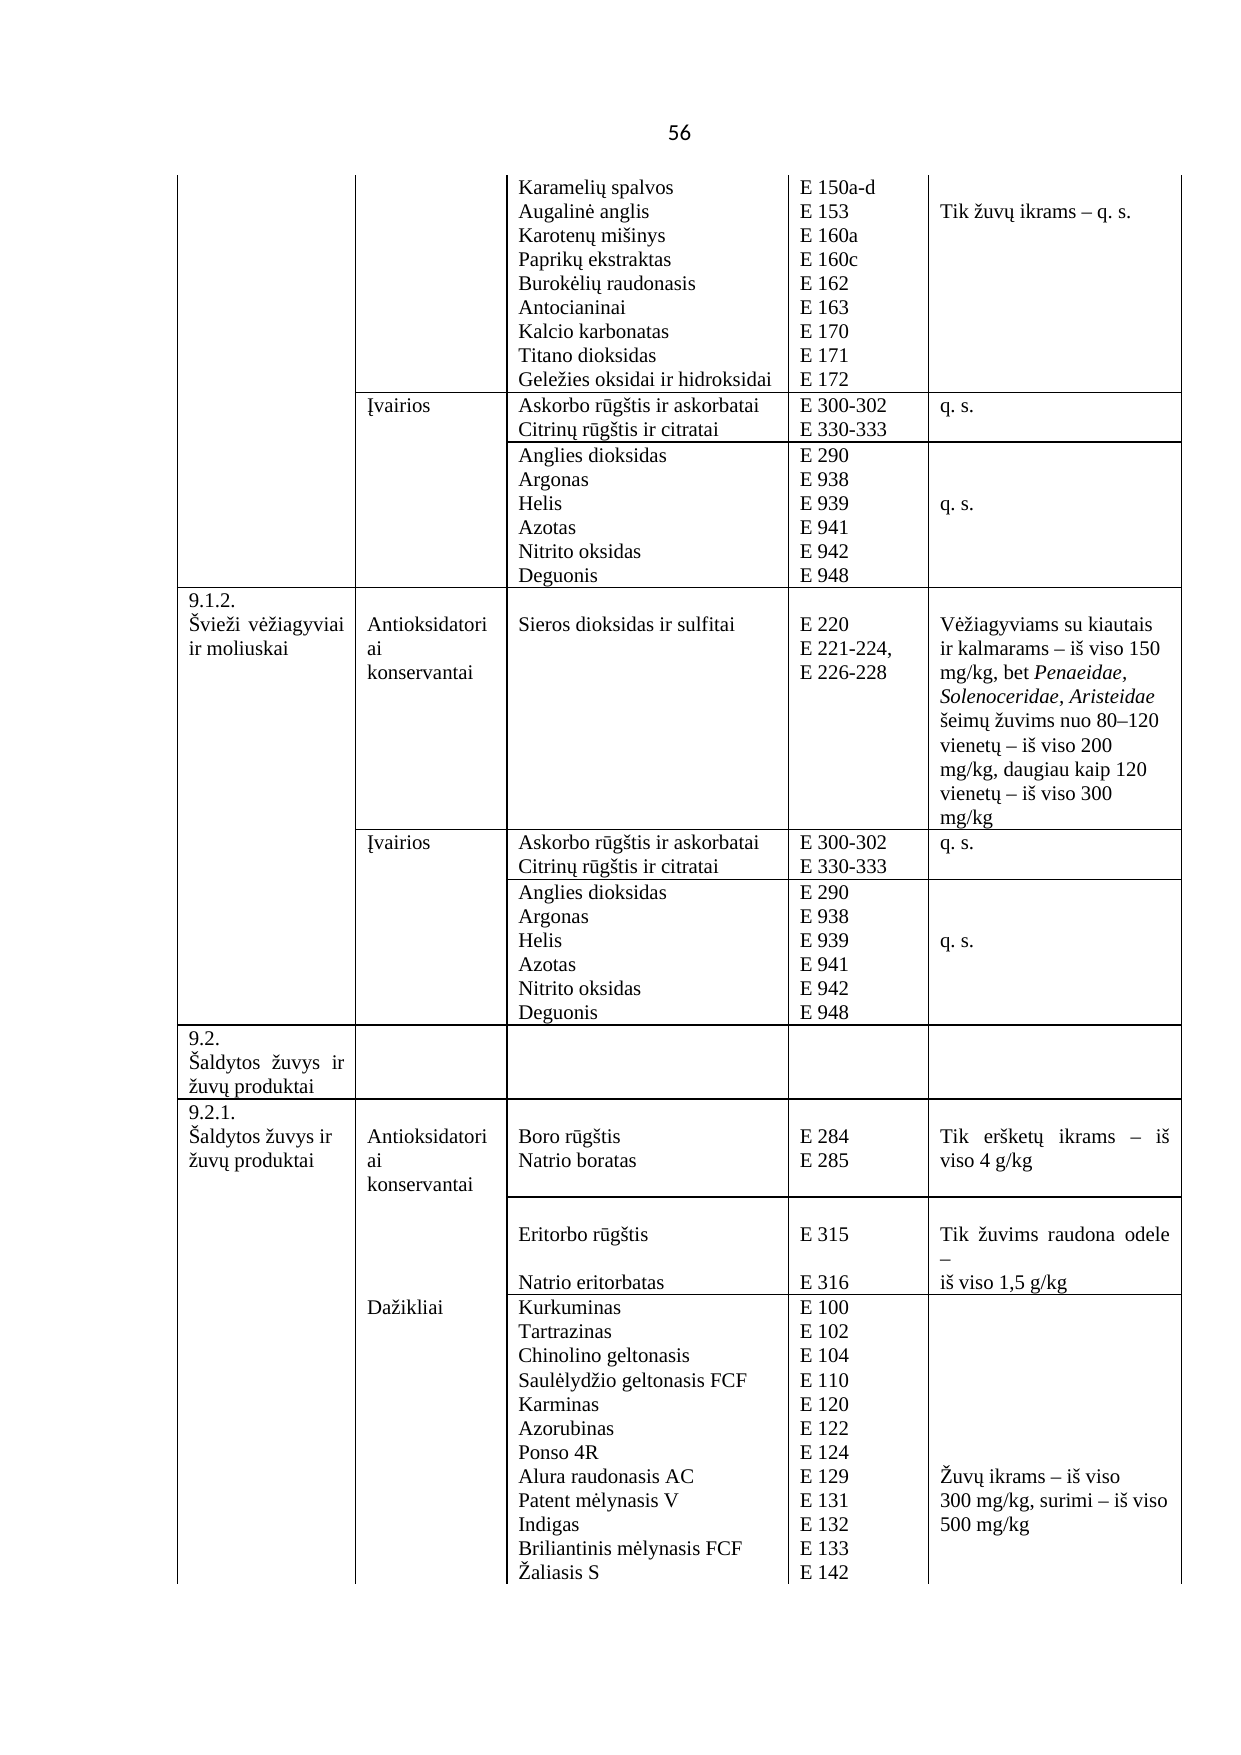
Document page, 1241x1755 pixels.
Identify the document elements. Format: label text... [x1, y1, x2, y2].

table_cell Azorubinas [508, 1416, 788, 1440]
table_cell [178, 391, 355, 417]
table_cell [178, 1196, 355, 1270]
table_cell Deguonis [508, 1000, 788, 1024]
table_cell [178, 1000, 355, 1024]
table_cell [178, 343, 355, 367]
table_cell q. s. [929, 393, 1181, 417]
table_cell [929, 1319, 1181, 1343]
table_cell Citrinų rūgštis ir citratai [508, 417, 788, 441]
table_cell [929, 295, 1181, 319]
table_cell [356, 491, 506, 515]
table_cell [178, 319, 355, 343]
table_cell [929, 1344, 1181, 1367]
table_cell Saulėlydžio geltonasis FCF [508, 1368, 788, 1392]
table_cell [929, 467, 1181, 491]
table_cell E 150a-d [789, 175, 928, 199]
table_cell E 132 [789, 1512, 928, 1536]
table_cell Citrinų rūgštis ir citratai [508, 854, 788, 878]
table_cell [178, 1344, 355, 1367]
table_cell [356, 539, 506, 563]
table_cell E 160c [789, 247, 928, 271]
table_cell [929, 1026, 1181, 1098]
table_cell [929, 319, 1181, 343]
table_cell q. s. [929, 830, 1181, 854]
table_cell [929, 1295, 1181, 1319]
table_cell 9.1.2. Švieži vėžiagyviai ir moliuskai [178, 588, 355, 829]
table_cell [178, 175, 355, 199]
table_cell [356, 1000, 506, 1024]
table_cell Sieros dioksidas ir sulfitai [508, 588, 788, 829]
table_cell Tik žuvims raudona odele – [929, 1198, 1181, 1270]
table_cell [178, 904, 355, 928]
table_cell [929, 515, 1181, 539]
table_cell E 948 [789, 563, 928, 587]
table_cell [929, 443, 1181, 467]
table_cell Argonas [508, 904, 788, 928]
table_cell [929, 952, 1181, 976]
table_cell E 284 E 285 [789, 1100, 928, 1196]
table_cell E 170 [789, 319, 928, 343]
table_cell Deguonis [508, 563, 788, 587]
table_cell [929, 1416, 1181, 1440]
table_cell [929, 854, 1181, 878]
table_cell E 171 [789, 343, 928, 367]
table_cell 9.2.1. Šaldytos žuvys ir žuvų produktai [178, 1100, 355, 1196]
table_cell [356, 976, 506, 1000]
table_cell [789, 1026, 928, 1098]
table_cell [178, 1464, 355, 1488]
table_cell [178, 441, 355, 467]
table_cell Paprikų ekstraktas [508, 247, 788, 271]
table_cell E 290 [789, 880, 928, 904]
table_cell [178, 1488, 355, 1512]
table_cell E 100 [789, 1295, 928, 1319]
table_cell E 942 [789, 539, 928, 563]
table_cell E 160a [789, 223, 928, 247]
table_cell [356, 175, 506, 199]
table_cell [356, 928, 506, 952]
table_cell [356, 854, 506, 878]
table_cell Ponso 4R [508, 1440, 788, 1464]
table_cell 500 mg/kg [929, 1512, 1181, 1536]
table_cell [178, 1270, 355, 1294]
table_cell [356, 1536, 506, 1560]
table_cell [356, 1416, 506, 1440]
table_cell [356, 1270, 506, 1294]
table_cell [356, 223, 506, 247]
table_cell E 124 [789, 1440, 928, 1464]
table_cell E 330-333 [789, 854, 928, 878]
table_cell [929, 904, 1181, 928]
table_cell Karotenų mišinys [508, 223, 788, 247]
table_cell Žuvų ikrams – iš viso [929, 1464, 1181, 1488]
table_cell Karminas [508, 1392, 788, 1416]
table_cell Žaliasis S [508, 1560, 788, 1584]
table_cell [178, 1294, 355, 1319]
table_cell [178, 491, 355, 515]
table_cell Tartrazinas [508, 1319, 788, 1343]
table_cell [178, 879, 355, 904]
table_cell Antioksidatoriai konservantai [356, 588, 506, 829]
table_cell [929, 563, 1181, 587]
table_cell [178, 515, 355, 539]
table_cell Dažikliai [356, 1294, 506, 1319]
table_cell iš viso 1,5 g/kg [929, 1270, 1181, 1294]
table_cell [178, 952, 355, 976]
table_cell E 300-302 [789, 393, 928, 417]
table_cell [356, 295, 506, 319]
table_cell [356, 368, 506, 391]
table_cell Karamelių spalvos [508, 175, 788, 199]
table_cell Įvairios [356, 393, 506, 417]
table_cell E 120 [789, 1392, 928, 1416]
table_cell [929, 271, 1181, 295]
table_cell E 938 [789, 904, 928, 928]
table_cell [929, 368, 1181, 391]
table_cell E 122 [789, 1416, 928, 1440]
table_cell [178, 199, 355, 223]
table_cell [929, 880, 1181, 904]
table_cell [178, 928, 355, 952]
table_cell [356, 515, 506, 539]
table_cell E 104 [789, 1344, 928, 1367]
table_cell [178, 1440, 355, 1464]
table_cell [929, 343, 1181, 367]
table_cell [178, 417, 355, 441]
table_cell Anglies dioksidas [508, 443, 788, 467]
table_cell [929, 539, 1181, 563]
table_cell E 939 [789, 928, 928, 952]
table_cell Anglies dioksidas [508, 880, 788, 904]
table_cell [356, 199, 506, 223]
table_cell E 290 [789, 443, 928, 467]
table_cell E 315 [789, 1198, 928, 1270]
table_cell [356, 1368, 506, 1392]
table_cell [178, 271, 355, 295]
table_cell E 131 [789, 1488, 928, 1512]
table_cell Tik eršketų ikrams – iš viso 4 g/kg [929, 1100, 1181, 1196]
table_cell Nitrito oksidas [508, 976, 788, 1000]
table_cell Geležies oksidai ir hidroksidai [508, 368, 788, 391]
table_cell [356, 879, 506, 904]
table_cell E 941 [789, 952, 928, 976]
table_cell [356, 1392, 506, 1416]
table_cell [929, 223, 1181, 247]
table_cell [178, 1319, 355, 1343]
table_cell [929, 1000, 1181, 1024]
table_cell Patent mėlynasis V [508, 1488, 788, 1512]
table_cell q. s. [929, 491, 1181, 515]
table_cell [178, 1560, 355, 1584]
table_cell [356, 1026, 506, 1098]
table_cell [356, 247, 506, 271]
table_cell Askorbo rūgštis ir askorbatai [508, 393, 788, 417]
table_cell [929, 417, 1181, 441]
table_cell Tik žuvų ikrams – q. s. [929, 199, 1181, 223]
table_cell Titano dioksidas [508, 343, 788, 367]
table_cell E 300-302 [789, 830, 928, 854]
table_cell [929, 175, 1181, 199]
table_cell Burokėlių raudonasis [508, 271, 788, 295]
table_cell Kalcio karbonatas [508, 319, 788, 343]
table_cell [929, 1440, 1181, 1464]
table_cell [178, 976, 355, 1000]
table_cell [929, 247, 1181, 271]
table_cell [356, 417, 506, 441]
table_cell E 316 [789, 1270, 928, 1294]
table_cell [178, 223, 355, 247]
table_cell 9.2. Šaldytos žuvys ir žuvų produktai [178, 1026, 355, 1098]
table_cell [356, 952, 506, 976]
table_cell [178, 1512, 355, 1536]
table_cell E 939 [789, 491, 928, 515]
table_cell [178, 539, 355, 563]
table_cell Eritorbo rūgštis [508, 1198, 788, 1270]
table_cell [929, 1392, 1181, 1416]
table_cell Natrio eritorbatas [508, 1270, 788, 1294]
table_cell 300 mg/kg, surimi – iš viso [929, 1488, 1181, 1512]
table_cell [929, 1536, 1181, 1560]
table_cell E 163 [789, 295, 928, 319]
table_cell [178, 1416, 355, 1440]
table_cell E 330-333 [789, 417, 928, 441]
table_cell [508, 1026, 788, 1098]
table_cell [178, 295, 355, 319]
table_cell [929, 1368, 1181, 1392]
table_cell [356, 441, 506, 467]
table_cell [356, 343, 506, 367]
table_cell E 142 [789, 1560, 928, 1584]
table_cell E 129 [789, 1464, 928, 1488]
table_cell [178, 467, 355, 491]
table_cell [356, 1512, 506, 1536]
table_cell Alura raudonasis AC [508, 1464, 788, 1488]
table_cell [356, 1319, 506, 1343]
table_cell Argonas [508, 467, 788, 491]
table_cell [356, 1440, 506, 1464]
table_cell E 153 [789, 199, 928, 223]
table_cell [178, 1368, 355, 1392]
table_cell E 172 [789, 368, 928, 391]
table_cell [178, 1392, 355, 1416]
table_cell [178, 247, 355, 271]
table_cell Boro rūgštis Natrio boratas [508, 1100, 788, 1196]
table_cell [356, 319, 506, 343]
table_cell Įvairios [356, 830, 506, 854]
table_cell Nitrito oksidas [508, 539, 788, 563]
table_cell Antioksidatoriai konservantai [356, 1100, 506, 1196]
table_cell [356, 1344, 506, 1367]
table_cell [356, 1196, 506, 1270]
table_cell [356, 1464, 506, 1488]
table_cell [178, 1536, 355, 1560]
table_cell [929, 976, 1181, 1000]
table_cell [356, 1560, 506, 1584]
table_cell Kurkuminas [508, 1295, 788, 1319]
table_cell Vėžiagyviams su kiautais ir kalmarams – iš viso 150 mg/kg, bet Penaeidae, Solenoceridae, Aristeidae šeimų žuvims nuo 80–120 vienetų – iš viso 200 mg/kg, daugiau kaip 120 vienetų – iš viso 300 mg/kg [929, 588, 1181, 829]
table_cell Chinolino geltonasis [508, 1344, 788, 1367]
table_cell Helis [508, 928, 788, 952]
table_cell E 102 [789, 1319, 928, 1343]
table_cell [178, 854, 355, 878]
table_cell Antocianinai [508, 295, 788, 319]
table_cell [356, 563, 506, 587]
table_cell [356, 904, 506, 928]
table_cell Augalinė anglis [508, 199, 788, 223]
table_cell E 110 [789, 1368, 928, 1392]
table_cell Briliantinis mėlynasis FCF [508, 1536, 788, 1560]
table_cell Indigas [508, 1512, 788, 1536]
table_cell [929, 1560, 1181, 1584]
table_cell E 133 [789, 1536, 928, 1560]
table_cell E 220 E 221-224, E 226-228 [789, 588, 928, 829]
table_cell [178, 829, 355, 854]
table_cell q. s. [929, 928, 1181, 952]
table_cell E 948 [789, 1000, 928, 1024]
table_cell E 941 [789, 515, 928, 539]
table_cell [178, 368, 355, 391]
table_cell Azotas [508, 952, 788, 976]
table_cell [356, 1488, 506, 1512]
table_cell Azotas [508, 515, 788, 539]
table_cell E 942 [789, 976, 928, 1000]
table_cell E 938 [789, 467, 928, 491]
table_cell [356, 467, 506, 491]
table_cell [356, 271, 506, 295]
table_cell E 162 [789, 271, 928, 295]
table_cell [178, 563, 355, 587]
table_cell Helis [508, 491, 788, 515]
table_cell Askorbo rūgštis ir askorbatai [508, 830, 788, 854]
